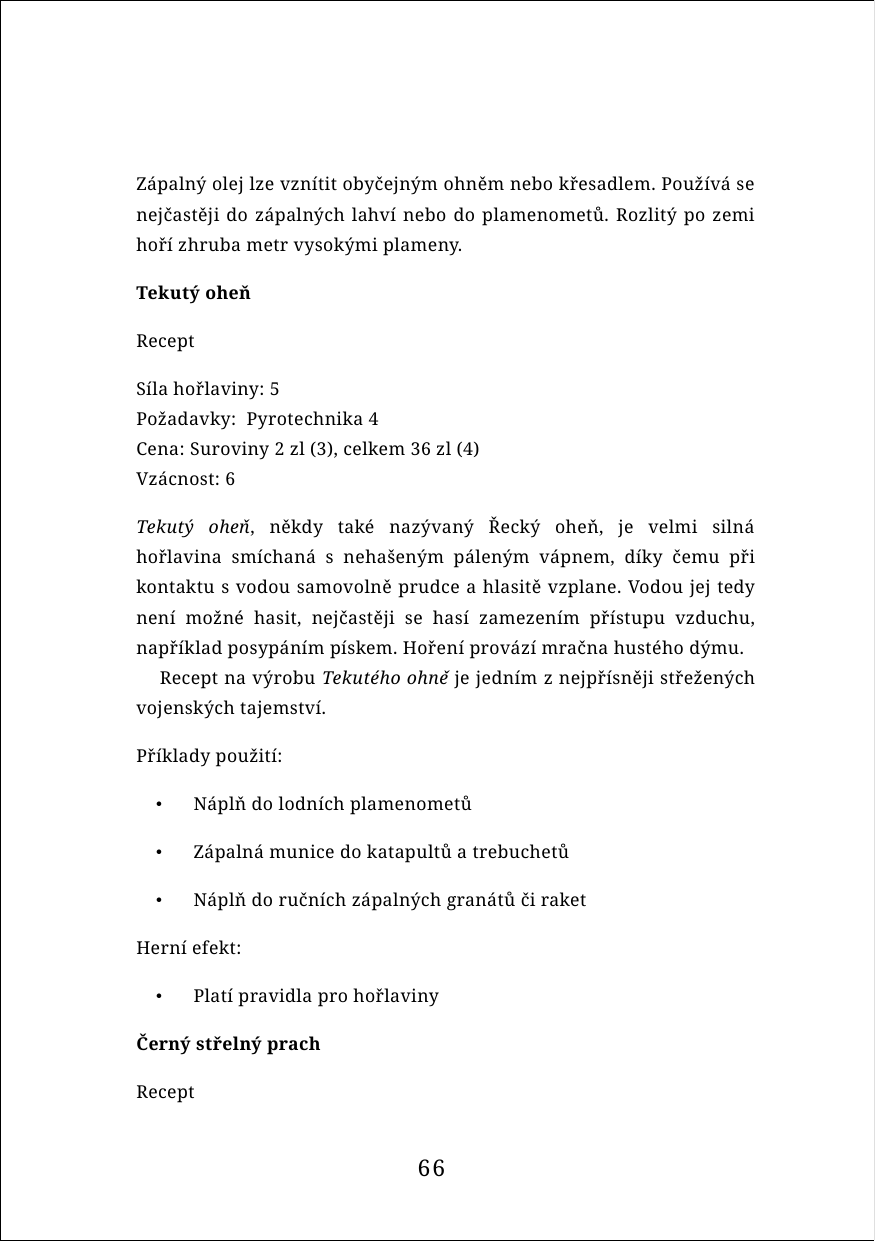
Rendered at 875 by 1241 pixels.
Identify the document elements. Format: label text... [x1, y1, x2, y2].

text Herní efekt: [136, 935, 756, 959]
list Zápalná munice do katapultů a trebuchetů [156, 839, 756, 864]
text Síla hořlaviny: 5 Požadavky: Pyrotechnika 4 Cena: Suroviny 2 zl (3), celkem 36 zl (4) Vzácnost: 6 [136, 376, 756, 491]
list Platí pravidla pro hořlaviny [156, 983, 756, 1007]
list Náplň do lodních plamenometů [156, 792, 756, 816]
list Náplň do ručních zápalných granátů či raket [156, 887, 756, 912]
text Tekutý oheň, někdy také nazývaný Řecký oheň, je velmi silná hořlavina smíchaná s nehašeným páleným vápnem, díky čemu při kontaktu s vodou samovolně prudce a hlasitě vzplane. Vodou jej tedy není možné hasit, nejčastěji se hasí zamezením přístupu vzduchu, například posypáním pískem. Hoření provází mračna hustého dýmu. Recept na výrobu Tekutého ohně je jedním z nejpřísněji střežených vojenských tajemství. [136, 514, 756, 720]
text Recept [136, 1079, 756, 1103]
text Tekutý oheň [136, 280, 756, 304]
text Zápalný olej lze vznítit obyčejným ohněm nebo křesadlem. Používá se nejčastěji do zápalných lahví nebo do plamenometů. Rozlitý po zemi hoří zhruba metr vysokými plameny. [136, 172, 756, 256]
text Příklady použití: [136, 744, 756, 768]
text Černý střelný prach [136, 1031, 756, 1055]
text Recept [136, 328, 756, 352]
